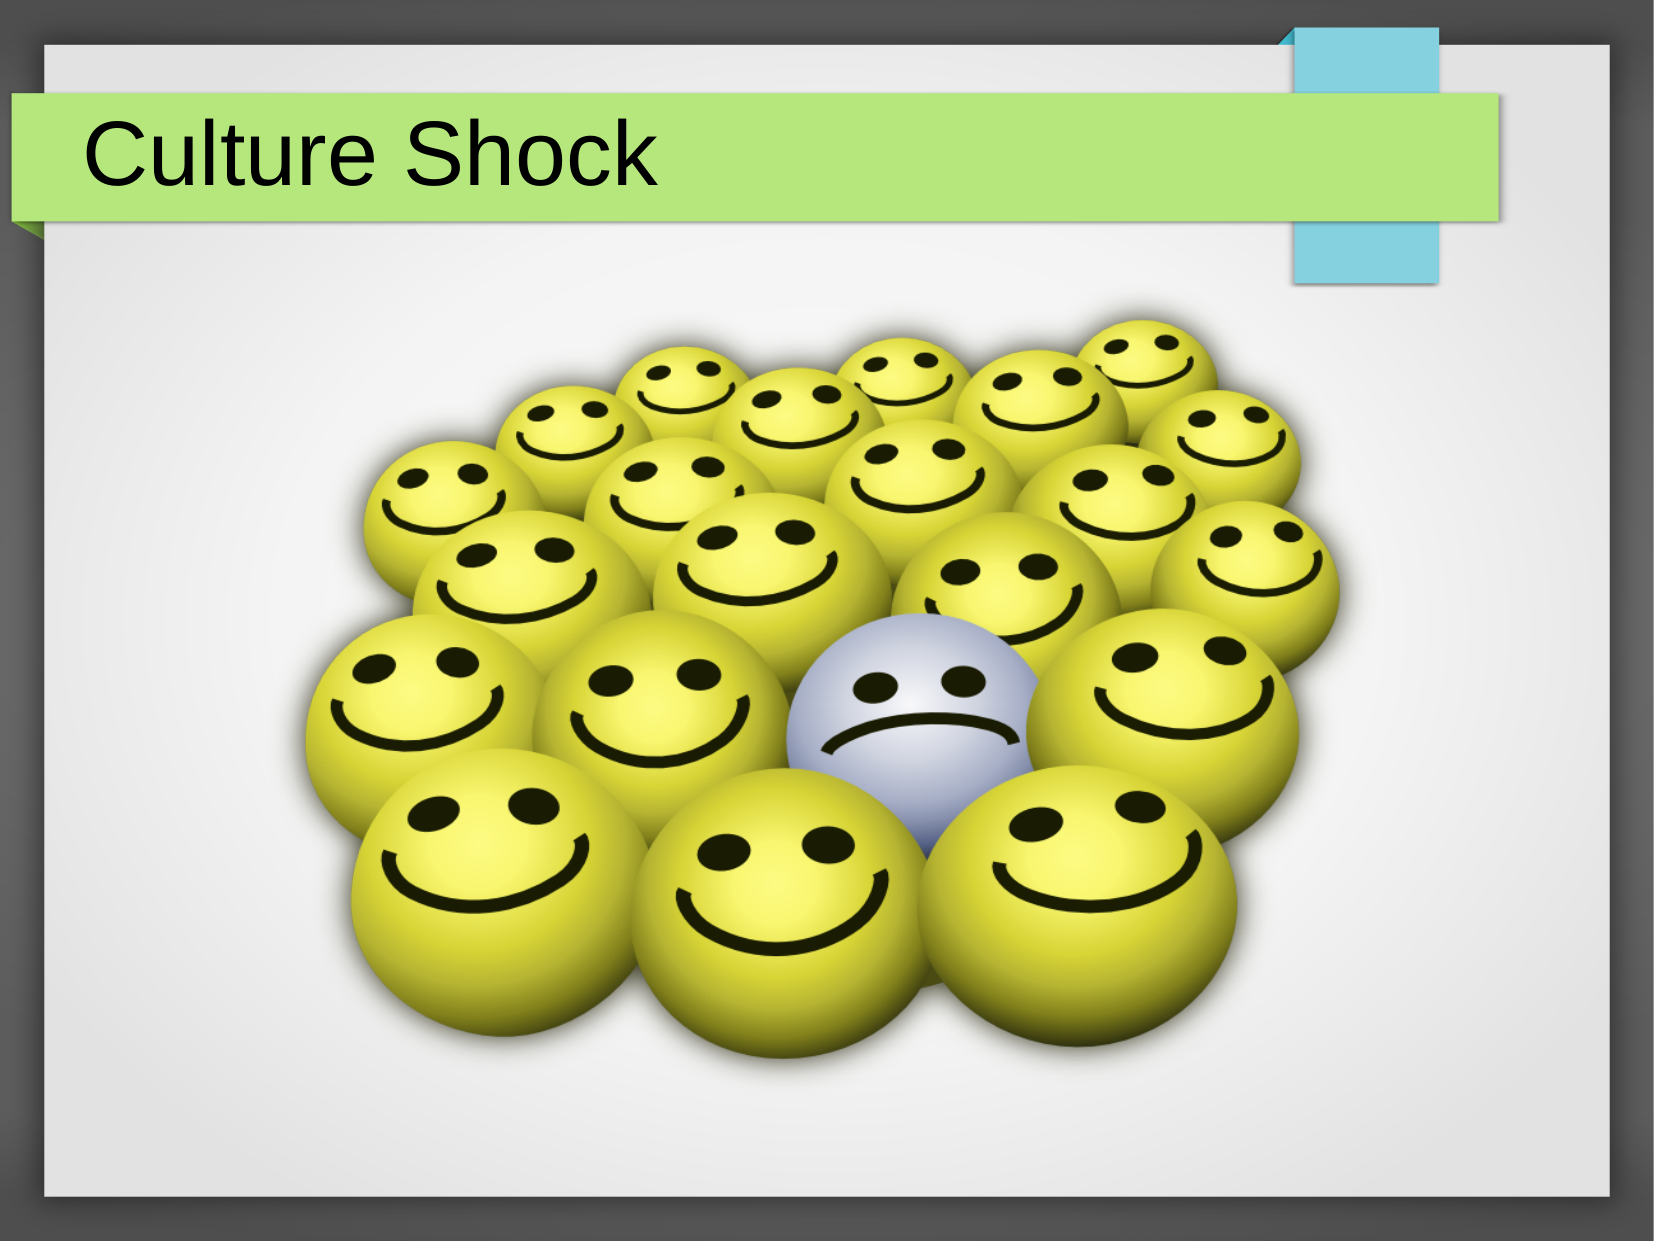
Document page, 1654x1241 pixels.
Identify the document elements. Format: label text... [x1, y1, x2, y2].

picture [0, 0, 1654, 1241]
title Culture Shock [82, 94, 1264, 213]
